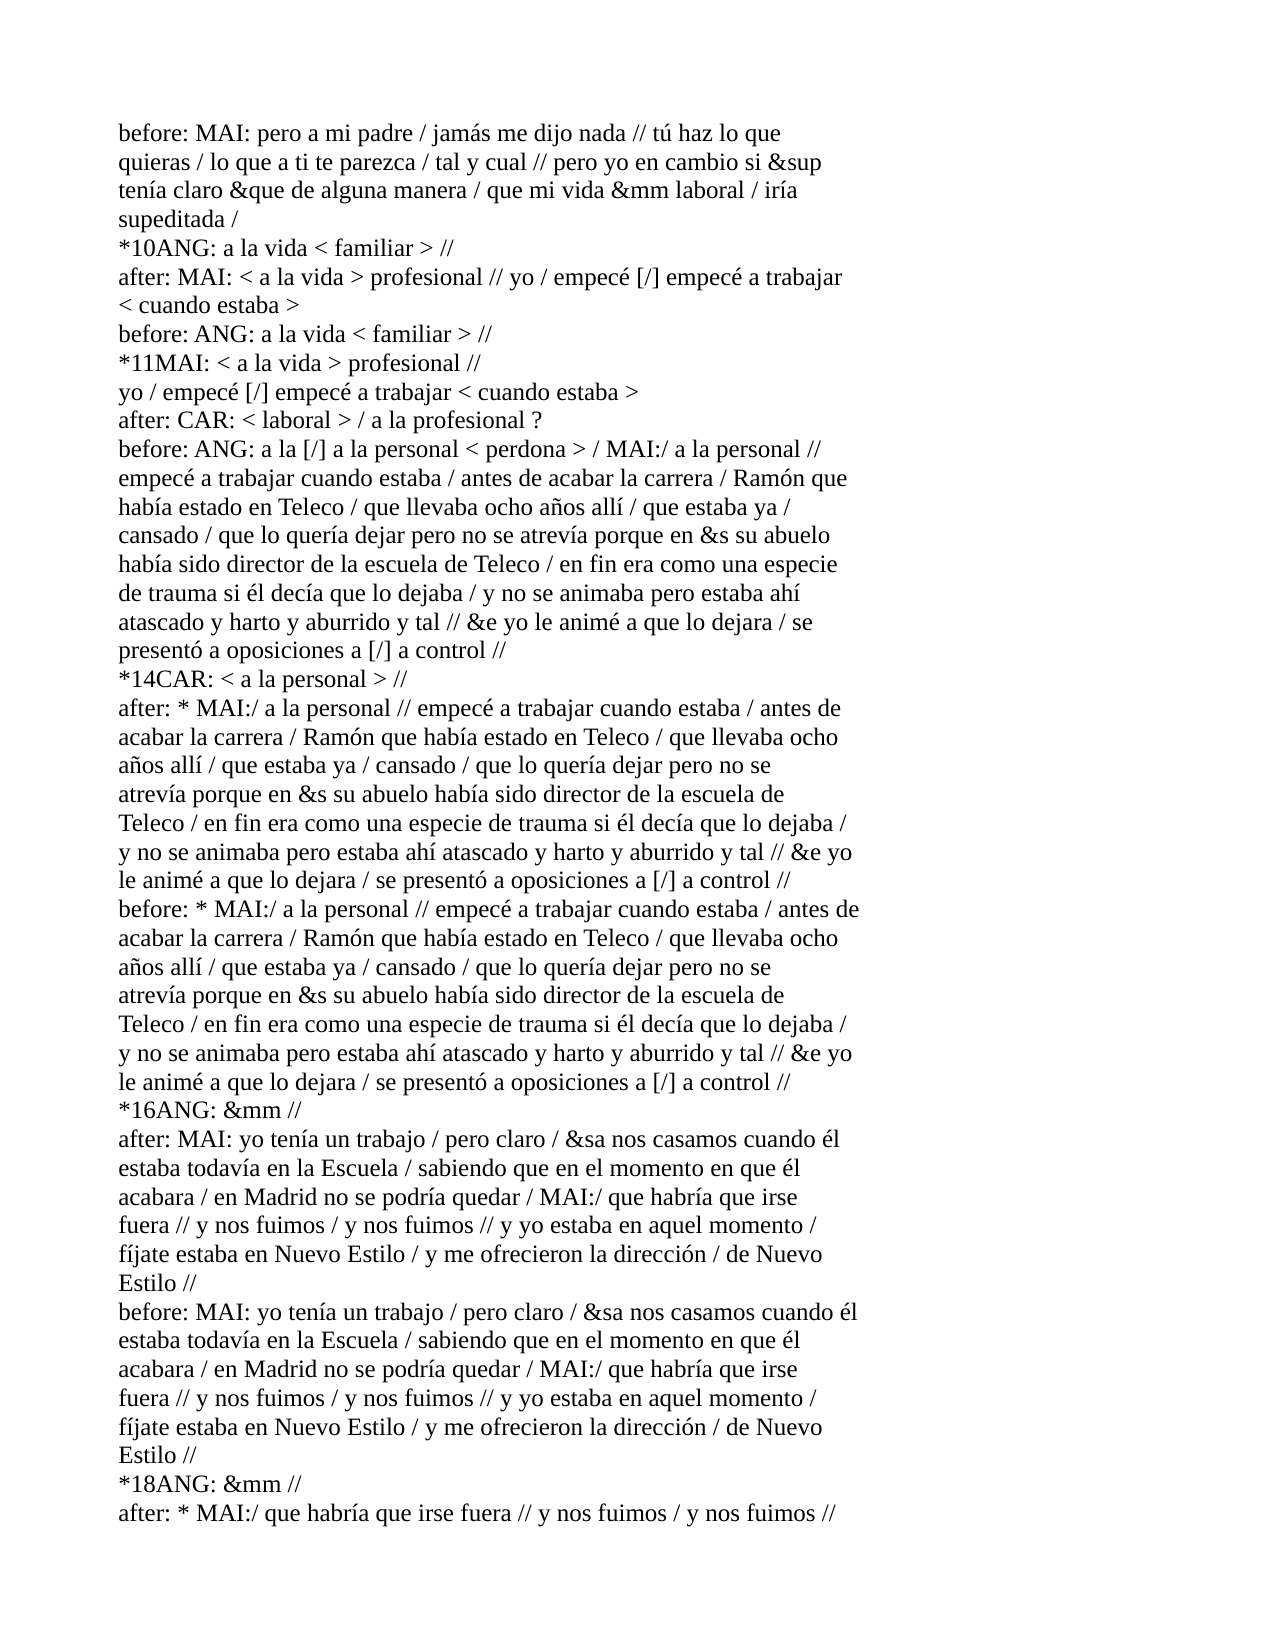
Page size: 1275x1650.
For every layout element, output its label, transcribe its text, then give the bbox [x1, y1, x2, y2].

text presentó a oposiciones a [/] a control // [118, 636, 1157, 664]
text Estilo // [118, 1441, 1157, 1469]
text había sido director de la escuela de Teleco / en fin era como una especie [118, 549, 1157, 578]
text años allí / que estaba ya / cansado / que lo quería dejar pero no se [118, 952, 1157, 981]
text y no se animaba pero estaba ahí atascado y harto y aburrido y tal // &e yo [118, 1038, 1157, 1067]
text *10ANG: a la vida < familiar > // [118, 233, 1157, 262]
text fíjate estaba en Nuevo Estilo / y me ofrecieron la dirección / de Nuevo [118, 1412, 1157, 1441]
text *16ANG: &mm // [118, 1096, 1157, 1124]
text after: MAI: yo tenía un trabajo / pero claro / &sa nos casamos cuando él [118, 1124, 1157, 1153]
text estaba todavía en la Escuela / sabiendo que en el momento en que él [118, 1326, 1157, 1354]
text estaba todavía en la Escuela / sabiendo que en el momento en que él [118, 1153, 1157, 1182]
text < cuando estaba > [118, 291, 1157, 319]
text acabara / en Madrid no se podría quedar / MAI:/ que habría que irse [118, 1182, 1157, 1211]
text after: * MAI:/ que habría que irse fuera // y nos fuimos / y nos fuimos // [118, 1498, 1157, 1527]
text acabar la carrera / Ramón que había estado en Teleco / que llevaba ocho [118, 722, 1157, 751]
text atrevía porque en &s su abuelo había sido director de la escuela de [118, 981, 1157, 1009]
text acabara / en Madrid no se podría quedar / MAI:/ que habría que irse [118, 1354, 1157, 1383]
text Teleco / en fin era como una especie de trauma si él decía que lo dejaba / [118, 1009, 1157, 1038]
text había estado en Teleco / que llevaba ocho años allí / que estaba ya / [118, 492, 1157, 521]
text atascado y harto y aburrido y tal // &e yo le animé a que lo dejara / se [118, 607, 1157, 636]
text supeditada / [118, 204, 1157, 233]
text *18ANG: &mm // [118, 1469, 1157, 1498]
text tenía claro &que de alguna manera / que mi vida &mm laboral / iría [118, 176, 1157, 204]
text acabar la carrera / Ramón que había estado en Teleco / que llevaba ocho [118, 923, 1157, 952]
text before: MAI: pero a mi padre / jamás me dijo nada // tú haz lo que [118, 118, 1157, 147]
text empecé a trabajar cuando estaba / antes de acabar la carrera / Ramón que [118, 463, 1157, 492]
text before: MAI: yo tenía un trabajo / pero claro / &sa nos casamos cuando él [118, 1297, 1157, 1326]
text quieras / lo que a ti te parezca / tal y cual // pero yo en cambio si &sup [118, 147, 1157, 176]
text after: * MAI:/ a la personal // empecé a trabajar cuando estaba / antes de [118, 693, 1157, 722]
text after: MAI: < a la vida > profesional // yo / empecé [/] empecé a trabajar [118, 262, 1157, 291]
text y no se animaba pero estaba ahí atascado y harto y aburrido y tal // &e yo [118, 837, 1157, 866]
text le animé a que lo dejara / se presentó a oposiciones a [/] a control // [118, 866, 1157, 894]
text Teleco / en fin era como una especie de trauma si él decía que lo dejaba / [118, 808, 1157, 837]
text before: * MAI:/ a la personal // empecé a trabajar cuando estaba / antes de [118, 894, 1157, 923]
text before: ANG: a la vida < familiar > // [118, 319, 1157, 348]
text *14CAR: < a la personal > // [118, 664, 1157, 693]
text yo / empecé [/] empecé a trabajar < cuando estaba > [118, 377, 1157, 406]
text cansado / que lo quería dejar pero no se atrevía porque en &s su abuelo [118, 521, 1157, 549]
text le animé a que lo dejara / se presentó a oposiciones a [/] a control // [118, 1067, 1157, 1096]
text fuera // y nos fuimos / y nos fuimos // y yo estaba en aquel momento / [118, 1211, 1157, 1239]
text atrevía porque en &s su abuelo había sido director de la escuela de [118, 779, 1157, 808]
text de trauma si él decía que lo dejaba / y no se animaba pero estaba ahí [118, 578, 1157, 607]
text *11MAI: < a la vida > profesional // [118, 348, 1157, 377]
text Estilo // [118, 1268, 1157, 1297]
text after: CAR: < laboral > / a la profesional ? [118, 406, 1157, 434]
text before: ANG: a la [/] a la personal < perdona > / MAI:/ a la personal // [118, 434, 1157, 463]
text fuera // y nos fuimos / y nos fuimos // y yo estaba en aquel momento / [118, 1383, 1157, 1412]
text fíjate estaba en Nuevo Estilo / y me ofrecieron la dirección / de Nuevo [118, 1239, 1157, 1268]
text años allí / que estaba ya / cansado / que lo quería dejar pero no se [118, 751, 1157, 779]
